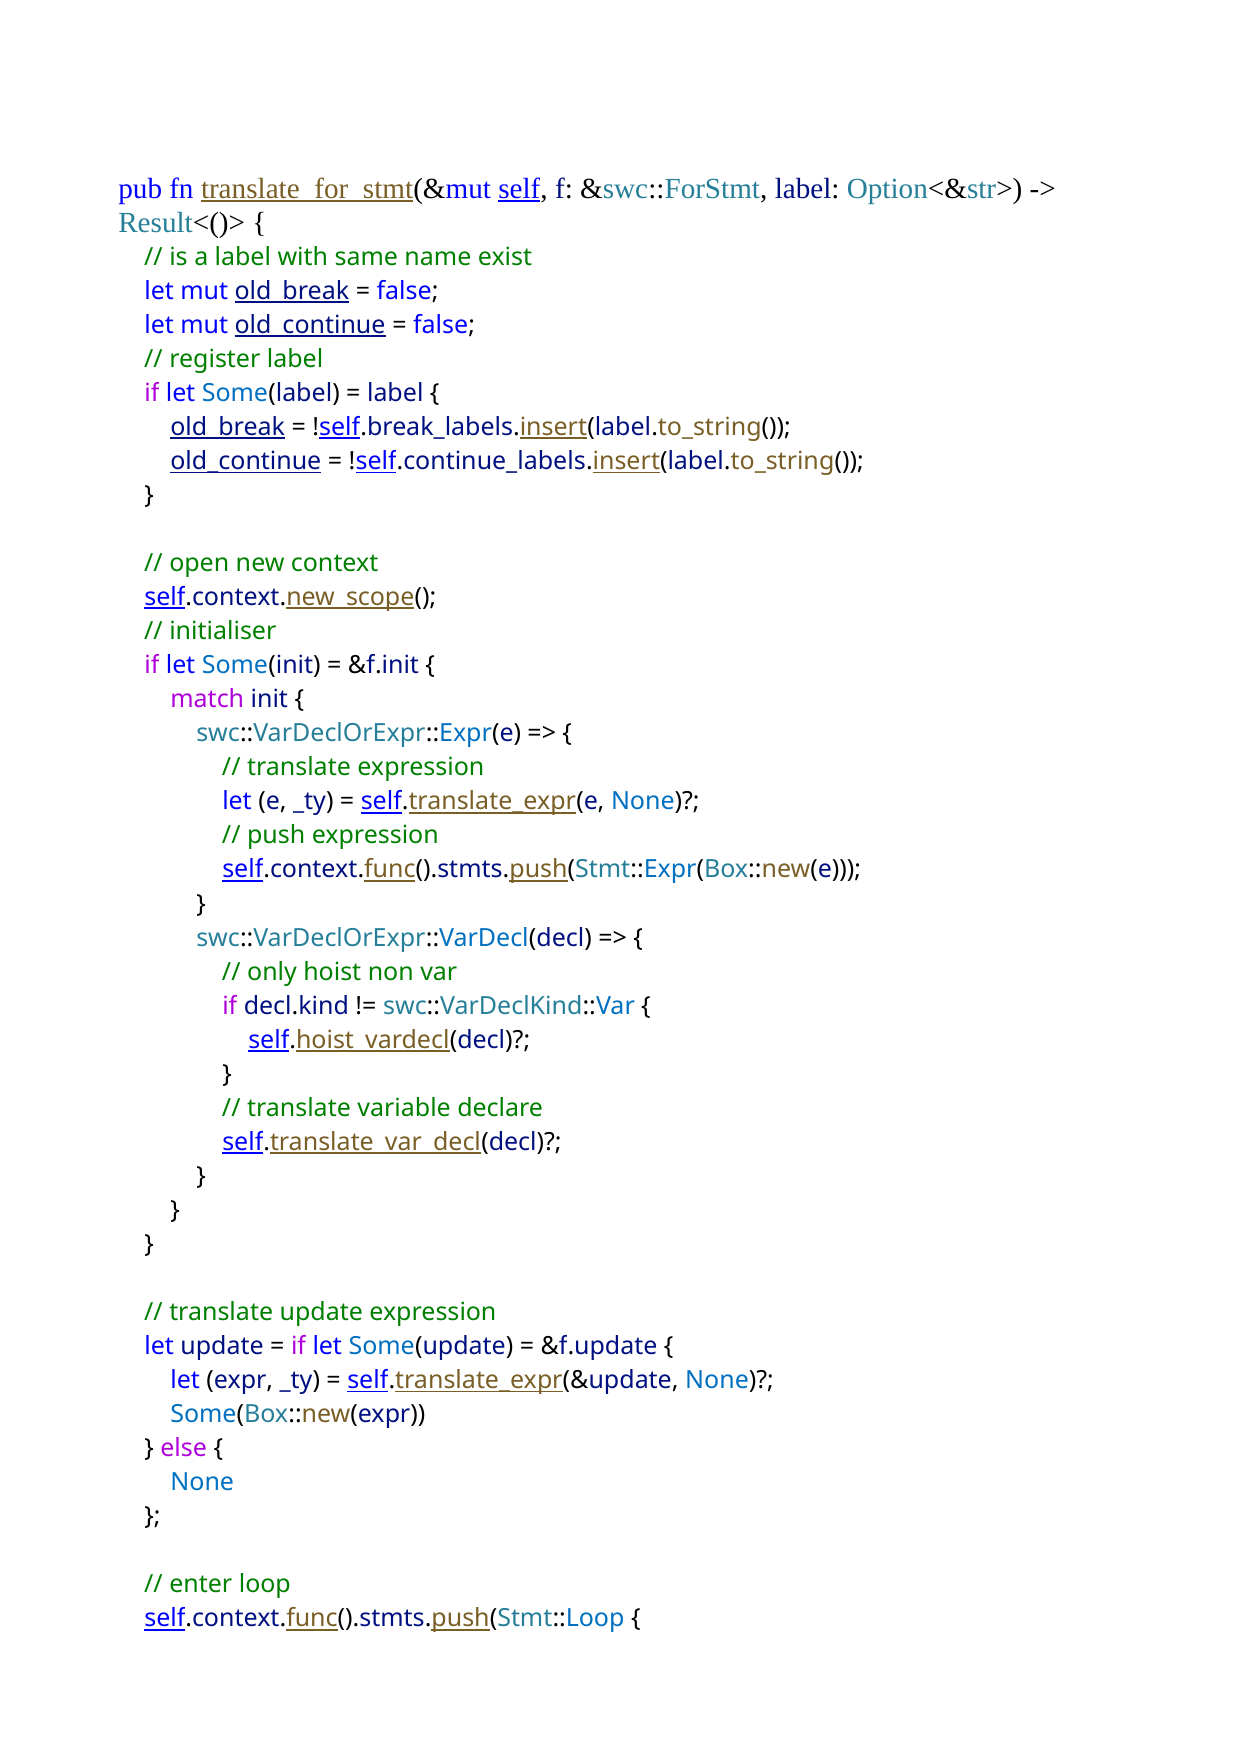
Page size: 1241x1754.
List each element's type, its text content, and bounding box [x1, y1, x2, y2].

text match init { [118, 681, 1122, 715]
text None [118, 1464, 1122, 1498]
text self.hoist_vardecl(decl)?; [118, 1021, 1122, 1056]
text // register label [118, 341, 1122, 374]
text swc::VarDeclOrExpr::VarDecl(decl) => { [118, 919, 1122, 953]
text // initialiser [118, 613, 1122, 647]
text // only hoist non var [118, 953, 1122, 987]
text if decl.kind != swc::VarDeclKind::Var { [118, 987, 1122, 1021]
text let mut old_break = false; [118, 272, 1122, 306]
text self.context.func().stmts.push(Stmt::Expr(Box::new(e))); [118, 851, 1122, 885]
text let (e, _ty) = self.translate_expr(e, None)?; [118, 783, 1122, 817]
text } else { [118, 1430, 1122, 1464]
text old_break = !self.break_labels.insert(label.to_string()); [118, 409, 1122, 443]
text let (expr, _ty) = self.translate_expr(&update, None)?; [118, 1362, 1122, 1396]
text } [118, 1226, 1122, 1260]
text }; [118, 1498, 1122, 1532]
text } [118, 477, 1122, 511]
text old_continue = !self.continue_labels.insert(label.to_string()); [118, 443, 1122, 477]
text if let Some(label) = label { [118, 374, 1122, 409]
text // translate expression [118, 749, 1122, 783]
text // enter loop [118, 1566, 1122, 1600]
text // push expression [118, 817, 1122, 851]
text } [118, 1192, 1122, 1226]
text self.context.func().stmts.push(Stmt::Loop { [118, 1600, 1122, 1634]
text let mut old_continue = false; [118, 306, 1122, 341]
text pub fn translate_for_stmt(&mut self, f: &swc::ForStmt, label: Option<&str>) -> Result<()> { [118, 171, 1122, 238]
text } [118, 1158, 1122, 1192]
text } [118, 1056, 1122, 1089]
text // translate variable declare [118, 1089, 1122, 1124]
text let update = if let Some(update) = &f.update { [118, 1328, 1122, 1362]
text // translate update expression [118, 1294, 1122, 1328]
text // open new context [118, 544, 1122, 579]
text self.context.new_scope(); [118, 579, 1122, 613]
text // is a label with same name exist [118, 238, 1122, 272]
text swc::VarDeclOrExpr::Expr(e) => { [118, 715, 1122, 749]
text Some(Box::new(expr)) [118, 1396, 1122, 1430]
text self.translate_var_decl(decl)?; [118, 1124, 1122, 1158]
text } [118, 885, 1122, 919]
text if let Some(init) = &f.init { [118, 647, 1122, 681]
